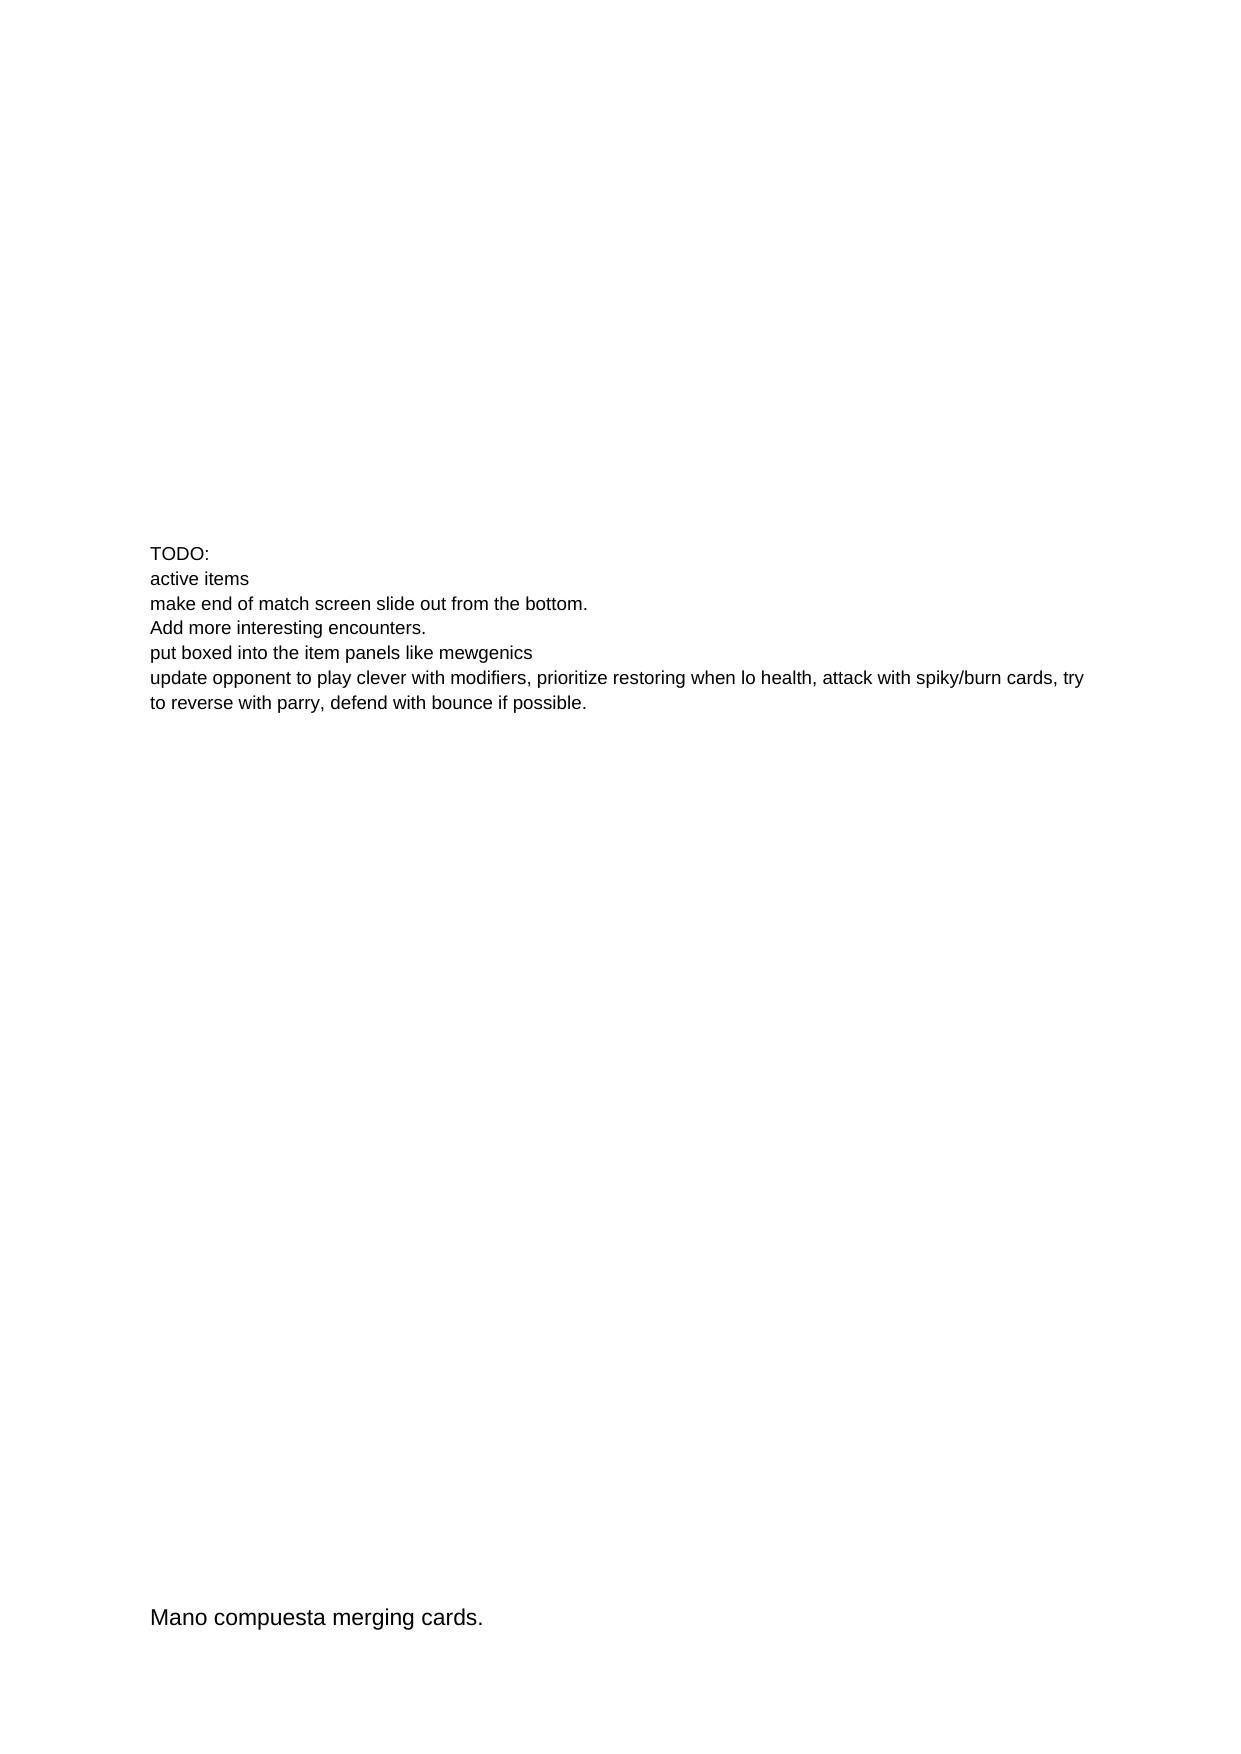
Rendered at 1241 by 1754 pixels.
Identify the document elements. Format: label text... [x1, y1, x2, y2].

text make end of match screen slide out from the bottom. [150, 592, 1090, 614]
text update opponent to play clever with modifiers, prioritize restoring when lo health, attack with spiky/burn cards, try to reverse with parry, defend with bounce if possible. [150, 667, 1090, 713]
text TODO: [150, 543, 1090, 564]
text Add more interesting encounters. [150, 617, 1090, 639]
text active items [150, 567, 1090, 589]
text put boxed into the item panels like mewgenics [150, 642, 1090, 663]
